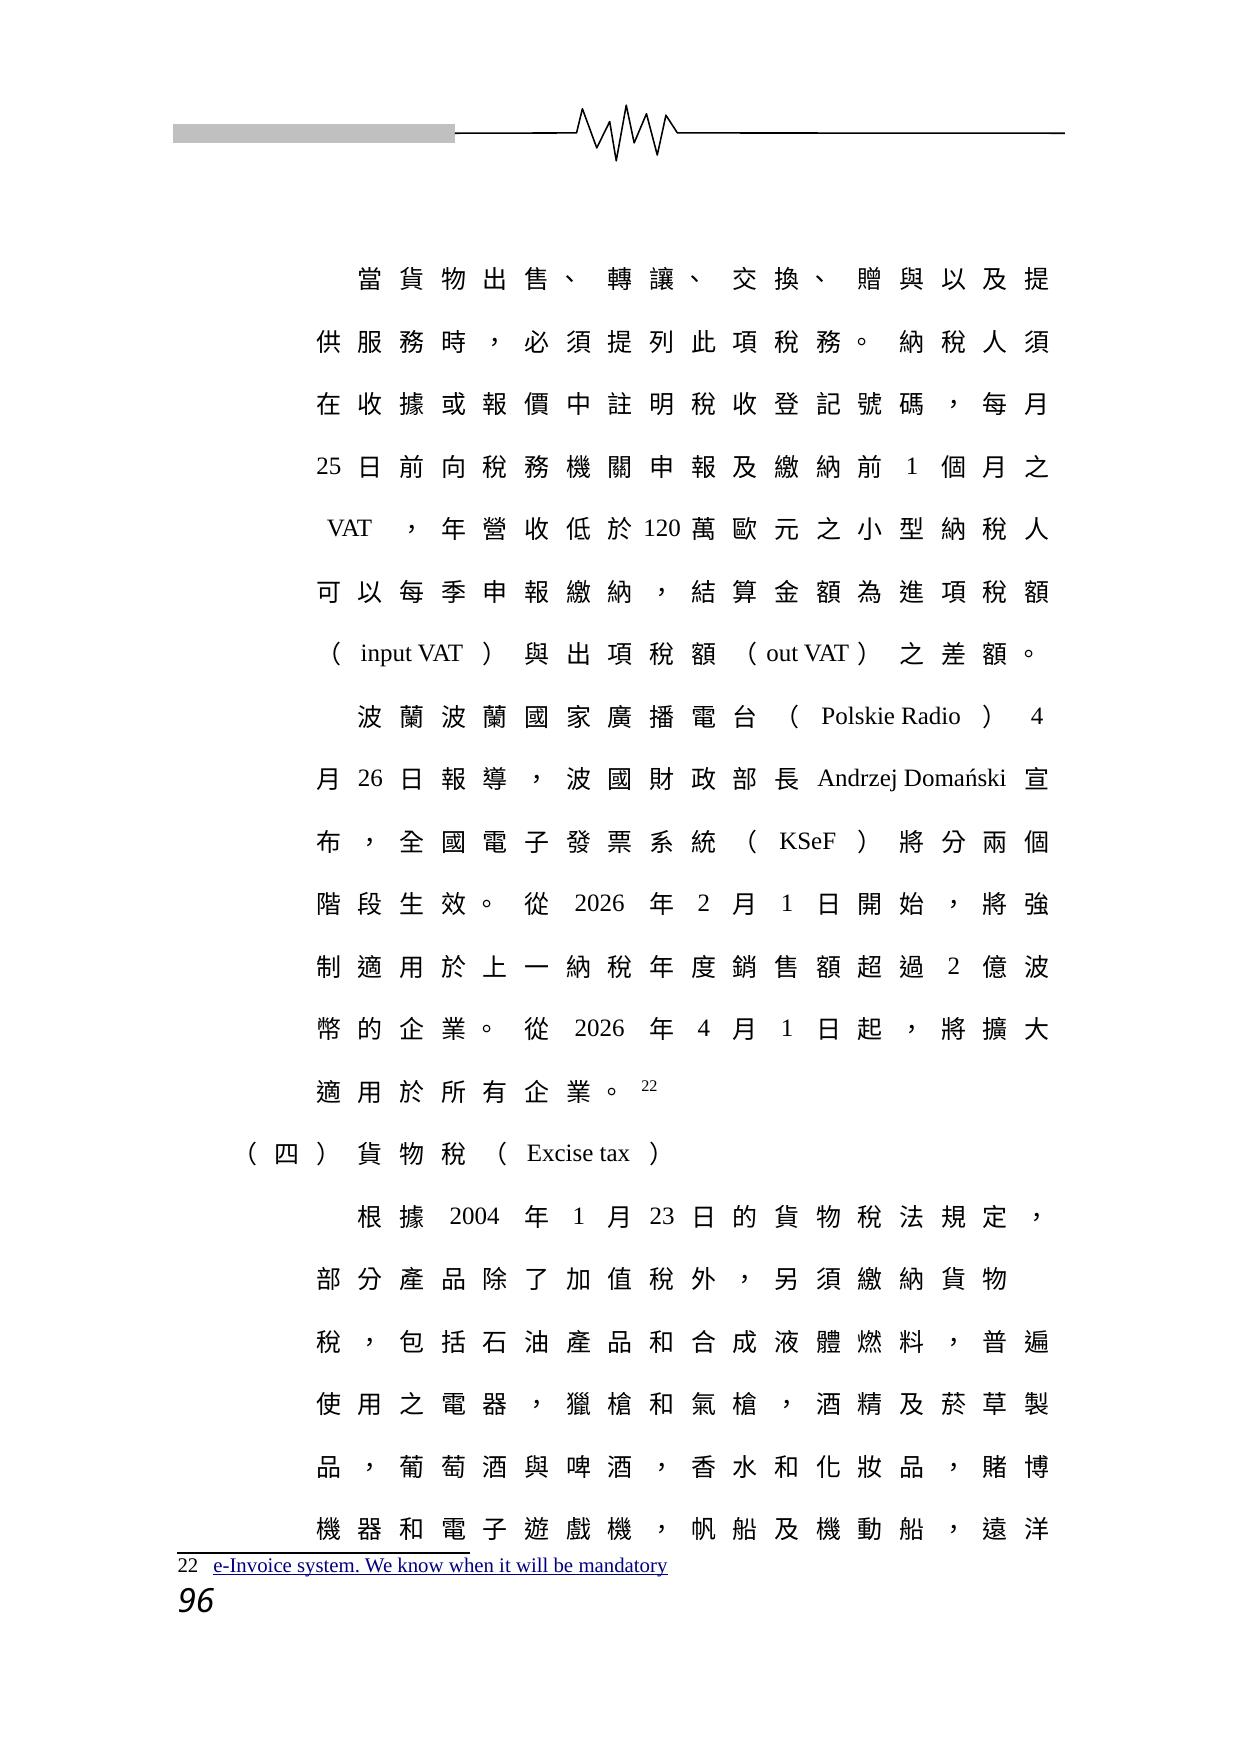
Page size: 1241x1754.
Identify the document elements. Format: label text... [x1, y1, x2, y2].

text （四）貨物稅（Excise tax） [207, 1111, 1058, 1174]
text 根據2004年1月23日的貨物稅法規定，部分產品除了加值稅外，另須繳納貨物稅，包括石油產品和合成液體燃料，普遍使用之電器，獵槍和氣槍，酒精及菸草製品，葡萄酒與啤酒，香水和化妝品，賭博機器和電子遊戲機，帆船及機動船，遠洋 [281, 1174, 1058, 1549]
text e-Invoice system. We know when it will be mandatory [177, 1553, 1063, 1577]
text 波蘭波蘭國家廣播電台（Polskie Radio）4月26日報導，波國財政部長Andrzej Domański宣布，全國電子發票系統（KSeF）將分兩個階段生效。從2026年2月1日開始，將強制適用於上一納稅年度銷售額超過2億波幣的企業。從2026年4月1日起，將擴大適用於所有企業。 [281, 674, 1058, 1111]
text 當貨物出售、轉讓、交換、贈與以及提供服務時，必須提列此項稅務。納稅人須在收據或報價中註明稅收登記號碼，每月25日前向稅務機關申報及繳納前1個月之VAT，年營收低於120萬歐元之小型納稅人可以每季申報繳納，結算金額為進項稅額（input VAT）與出項稅額（out VAT）之差額。 [281, 236, 1058, 674]
